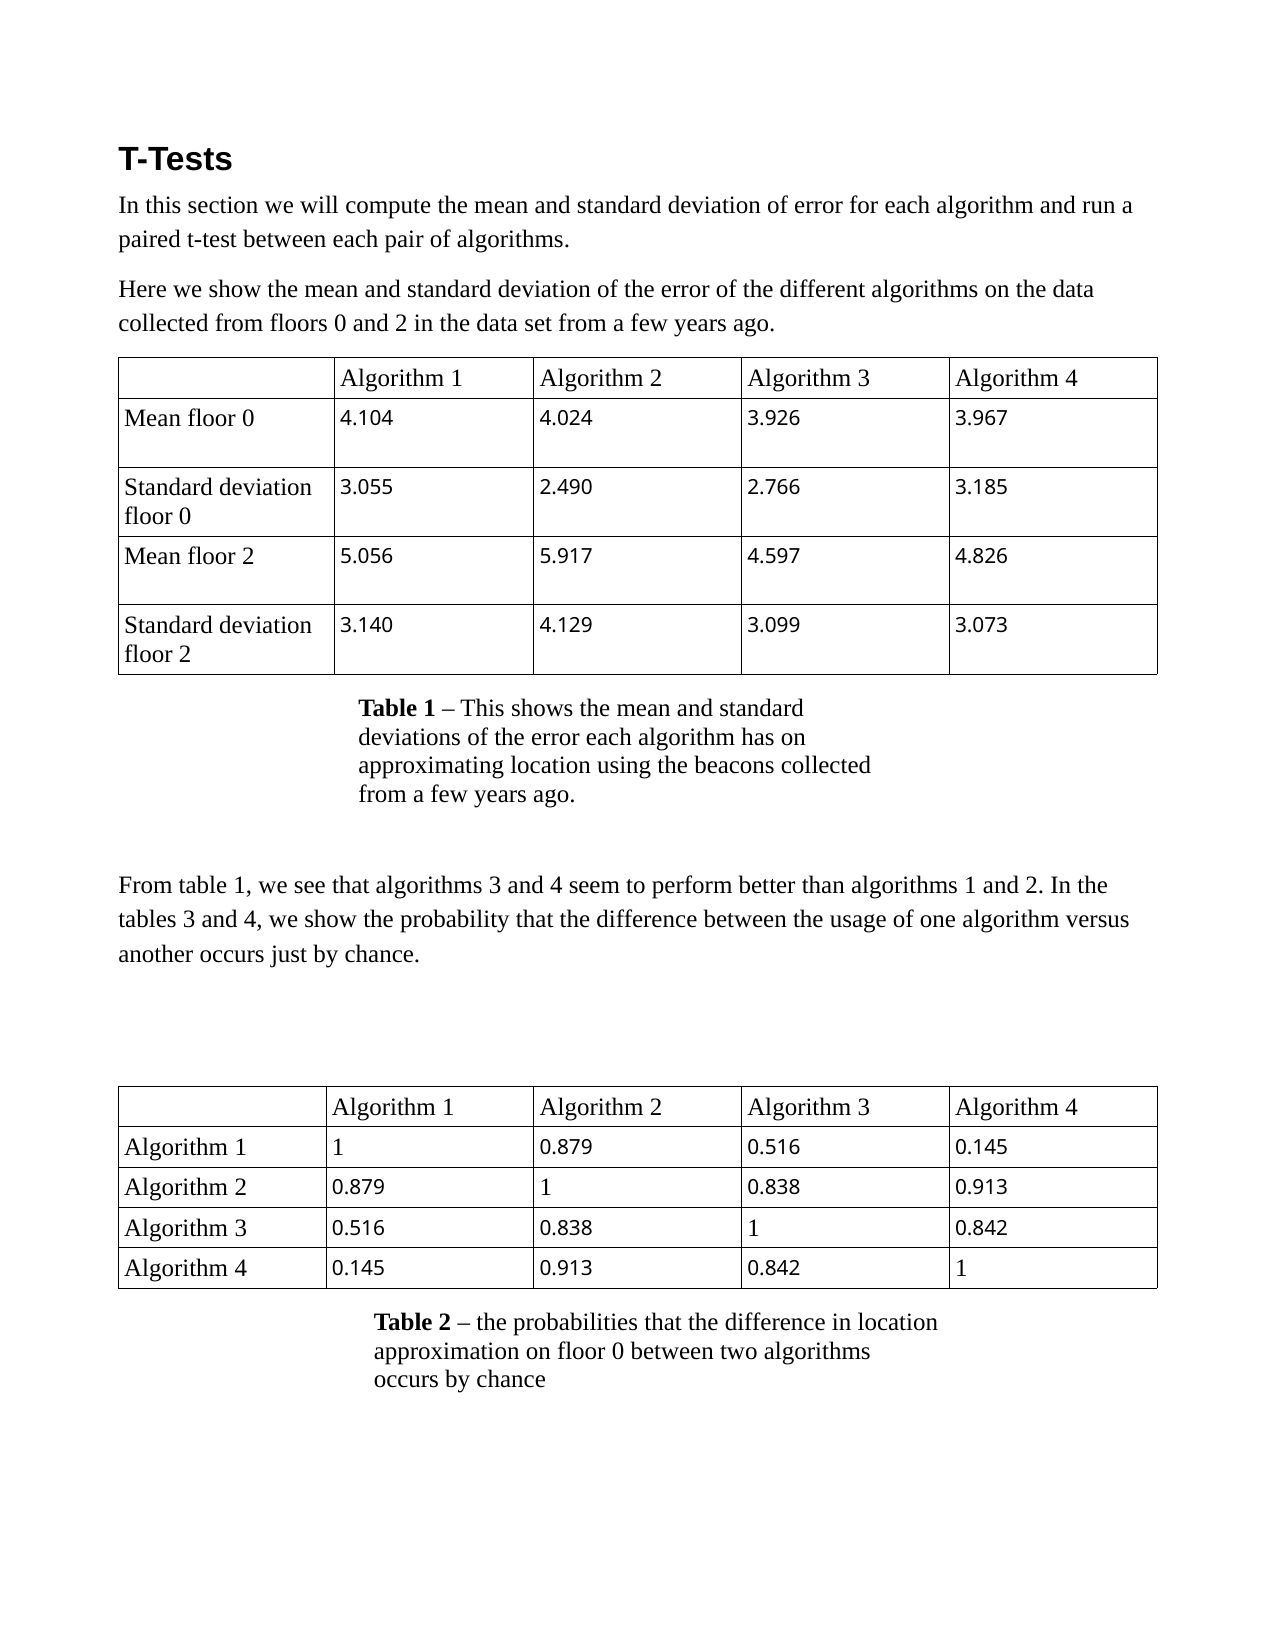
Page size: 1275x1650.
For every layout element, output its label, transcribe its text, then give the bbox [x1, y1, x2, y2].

table_cell 0.145 [950, 1127, 1157, 1167]
table_cell 3.055 [335, 468, 533, 536]
table_header [119, 358, 334, 397]
table_header Algorithm 3 [742, 1087, 949, 1126]
table_cell 0.516 [742, 1127, 949, 1167]
text In this section we will compute the mean and standard deviation of error for each algorithm and run a paired t-test between each pair of algorithms. [118, 190, 1157, 253]
table_header Algorithm 2 [534, 1087, 741, 1126]
table_header Algorithm 1 [335, 358, 533, 397]
table_cell 0.838 [534, 1208, 741, 1247]
table_cell 4.826 [950, 537, 1157, 604]
table_cell Algorithm 1 [119, 1127, 326, 1167]
table_cell Standard deviation floor 2 [119, 605, 334, 673]
table_cell 2.766 [742, 468, 949, 536]
table_cell 4.597 [742, 537, 949, 604]
table_header Algorithm 1 [327, 1087, 533, 1126]
table_cell 3.073 [950, 605, 1157, 673]
table_header [119, 1087, 326, 1126]
table_cell 3.140 [335, 605, 533, 673]
table_header Algorithm 2 [534, 358, 741, 397]
table_cell 3.926 [742, 399, 949, 467]
table_cell Standard deviation floor 0 [119, 468, 334, 536]
table_cell 1 [327, 1127, 533, 1167]
table_cell 0.838 [742, 1168, 949, 1207]
table_cell Algorithm 2 [119, 1168, 326, 1207]
table_cell 4.024 [534, 399, 741, 467]
table_cell 1 [950, 1248, 1157, 1287]
table_cell Mean floor 2 [119, 537, 334, 604]
table_cell 0.516 [327, 1208, 533, 1247]
text Here we show the mean and standard deviation of the error of the different algorithms on the data collected from floors 0 and 2 in the data set from a few years ago. [118, 274, 1157, 337]
table_cell 4.129 [534, 605, 741, 673]
table_cell 3.967 [950, 399, 1157, 467]
table_cell 0.913 [534, 1248, 741, 1287]
table_header Algorithm 3 [742, 358, 949, 397]
text From table 1, we see that algorithms 3 and 4 seem to perform better than algorithms 1 and 2. In the tables 3 and 4, we show the probability that the difference between the usage of one algorithm versus another occurs just by chance. [118, 870, 1157, 967]
table_cell 0.145 [327, 1248, 533, 1287]
table_cell 0.842 [950, 1208, 1157, 1247]
subtitle T-Tests [118, 139, 1157, 178]
table_cell 3.099 [742, 605, 949, 673]
table_header Algorithm 4 [950, 1087, 1157, 1126]
table_cell 2.490 [534, 468, 741, 536]
table_cell Mean floor 0 [119, 399, 334, 467]
table_cell 0.842 [742, 1248, 949, 1287]
table_cell 5.056 [335, 537, 533, 604]
table_cell 5.917 [534, 537, 741, 604]
table_cell Algorithm 3 [119, 1208, 326, 1247]
table_cell 1 [534, 1168, 741, 1207]
table_cell 1 [742, 1208, 949, 1247]
table_cell 0.913 [950, 1168, 1157, 1207]
table_cell 3.185 [950, 468, 1157, 536]
table_cell 4.104 [335, 399, 533, 467]
table_header Algorithm 4 [950, 358, 1157, 397]
table_cell 0.879 [534, 1127, 741, 1167]
table_cell 0.879 [327, 1168, 533, 1207]
table_cell Algorithm 4 [119, 1248, 326, 1287]
